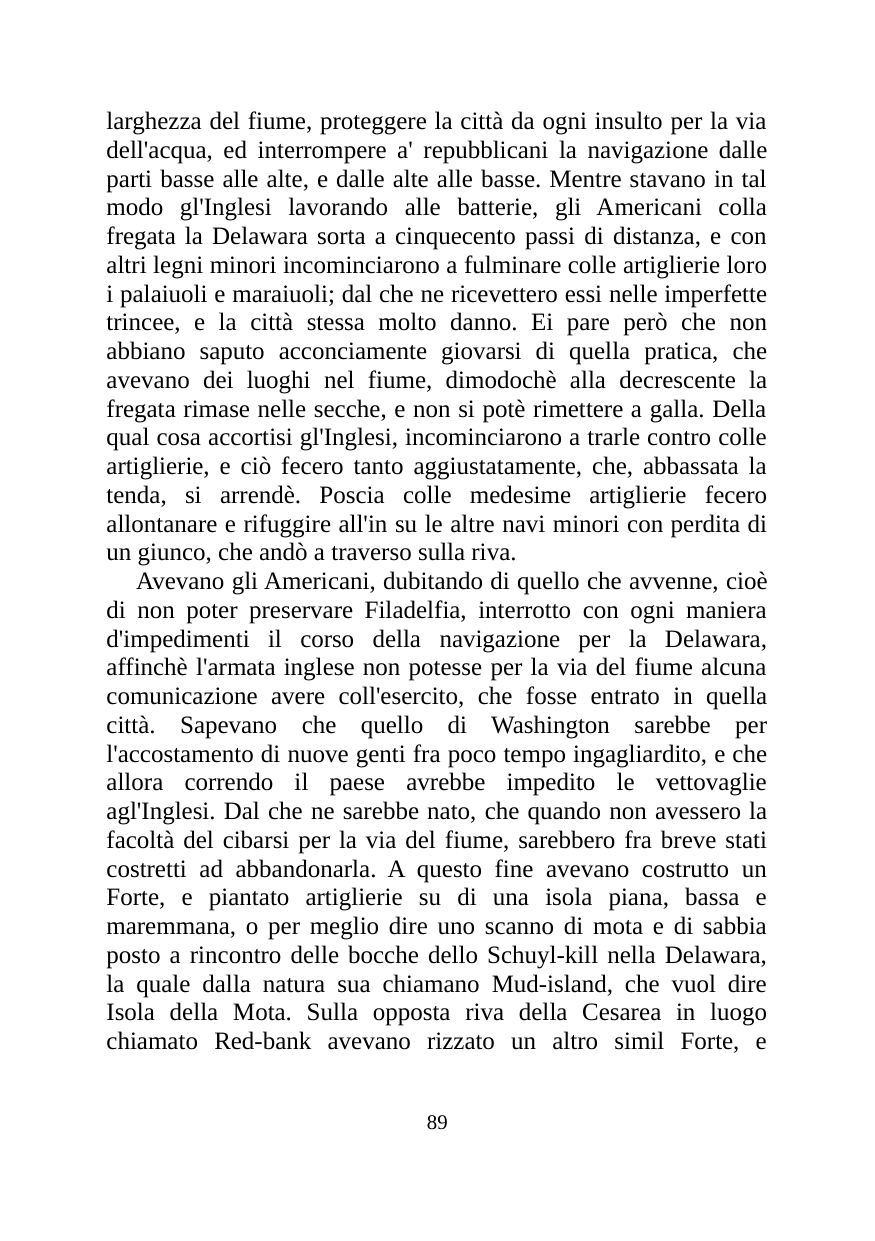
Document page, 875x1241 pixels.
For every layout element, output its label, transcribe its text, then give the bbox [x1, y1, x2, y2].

text Avevano gli Americani, dubitando di quello che avvenne, cioè di non poter preservare Filadelfia, interrotto con ogni maniera d'impedimenti il corso della navigazione per la Delawara, affinchè l'armata inglese non potesse per la via del fiume alcuna comunicazione avere coll'esercito, che fosse entrato in quella città. Sapevano che quello di Washington sarebbe per l'accostamento di nuove genti fra poco tempo ingagliardito, e che allora correndo il paese avrebbe impedito le vettovaglie agl'Inglesi. Dal che ne sarebbe nato, che quando non avessero la facoltà del cibarsi per la via del fiume, sarebbero fra breve stati costretti ad abbandonarla. A questo fine avevano costrutto un Forte, e piantato artiglierie su di una isola piana, bassa e maremmana, o per meglio dire uno scanno di mota e di sabbia posto a rincontro delle bocche dello Schuyl-kill nella Delawara, la quale dalla natura sua chiamano Mud-island, che vuol dire Isola della Mota. Sulla opposta riva della Cesarea in luogo chiamato Red-bank avevano rizzato un altro simil Forte, e [106, 566, 768, 1055]
text larghezza del fiume, proteggere la città da ogni insulto per la via dell'acqua, ed interrompere a' repubblicani la navigazione dalle parti basse alle alte, e dalle alte alle basse. Mentre stavano in tal modo gl'Inglesi lavorando alle batterie, gli Americani colla fregata la Delawara sorta a cinquecento passi di distanza, e con altri legni minori incominciarono a fulminare colle artiglierie loro i palaiuoli e maraiuoli; dal che ne ricevettero essi nelle imperfette trincee, e la città stessa molto danno. Ei pare però che non abbiano saputo acconciamente giovarsi di quella pratica, che avevano dei luoghi nel fiume, dimodochè alla decrescente la fregata rimase nelle secche, e non si potè rimettere a galla. Della qual cosa accortisi gl'Inglesi, incominciarono a trarle contro colle artiglierie, e ciò fecero tanto aggiustatamente, che, abbassata la tenda, si arrendè. Poscia colle medesime artiglierie fecero allontanare e rifuggire all'in su le altre navi minori con perdita di un giunco, che andò a traverso sulla riva. [106, 106, 768, 566]
